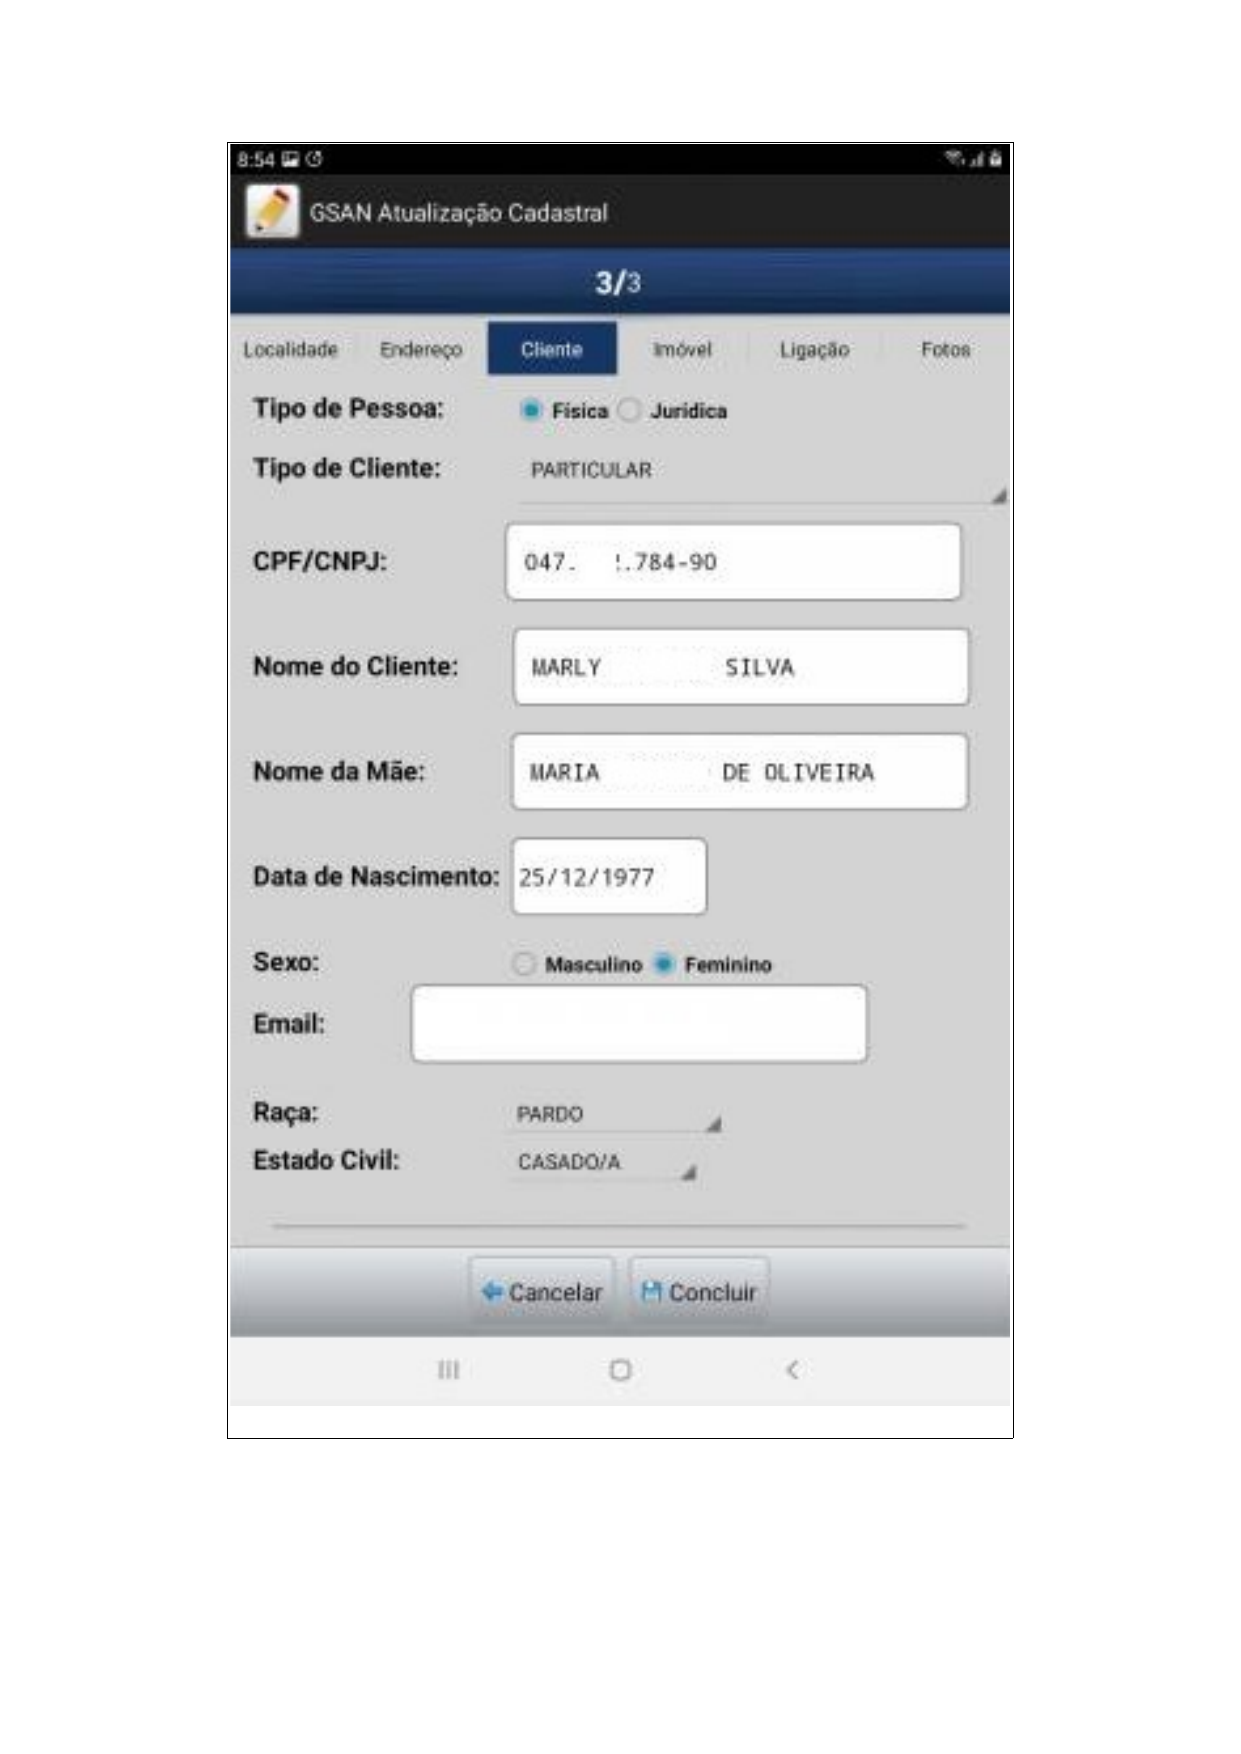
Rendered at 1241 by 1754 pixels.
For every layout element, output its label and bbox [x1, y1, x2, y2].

table_header [228, 143, 1013, 1438]
picture [230, 144, 1010, 1406]
